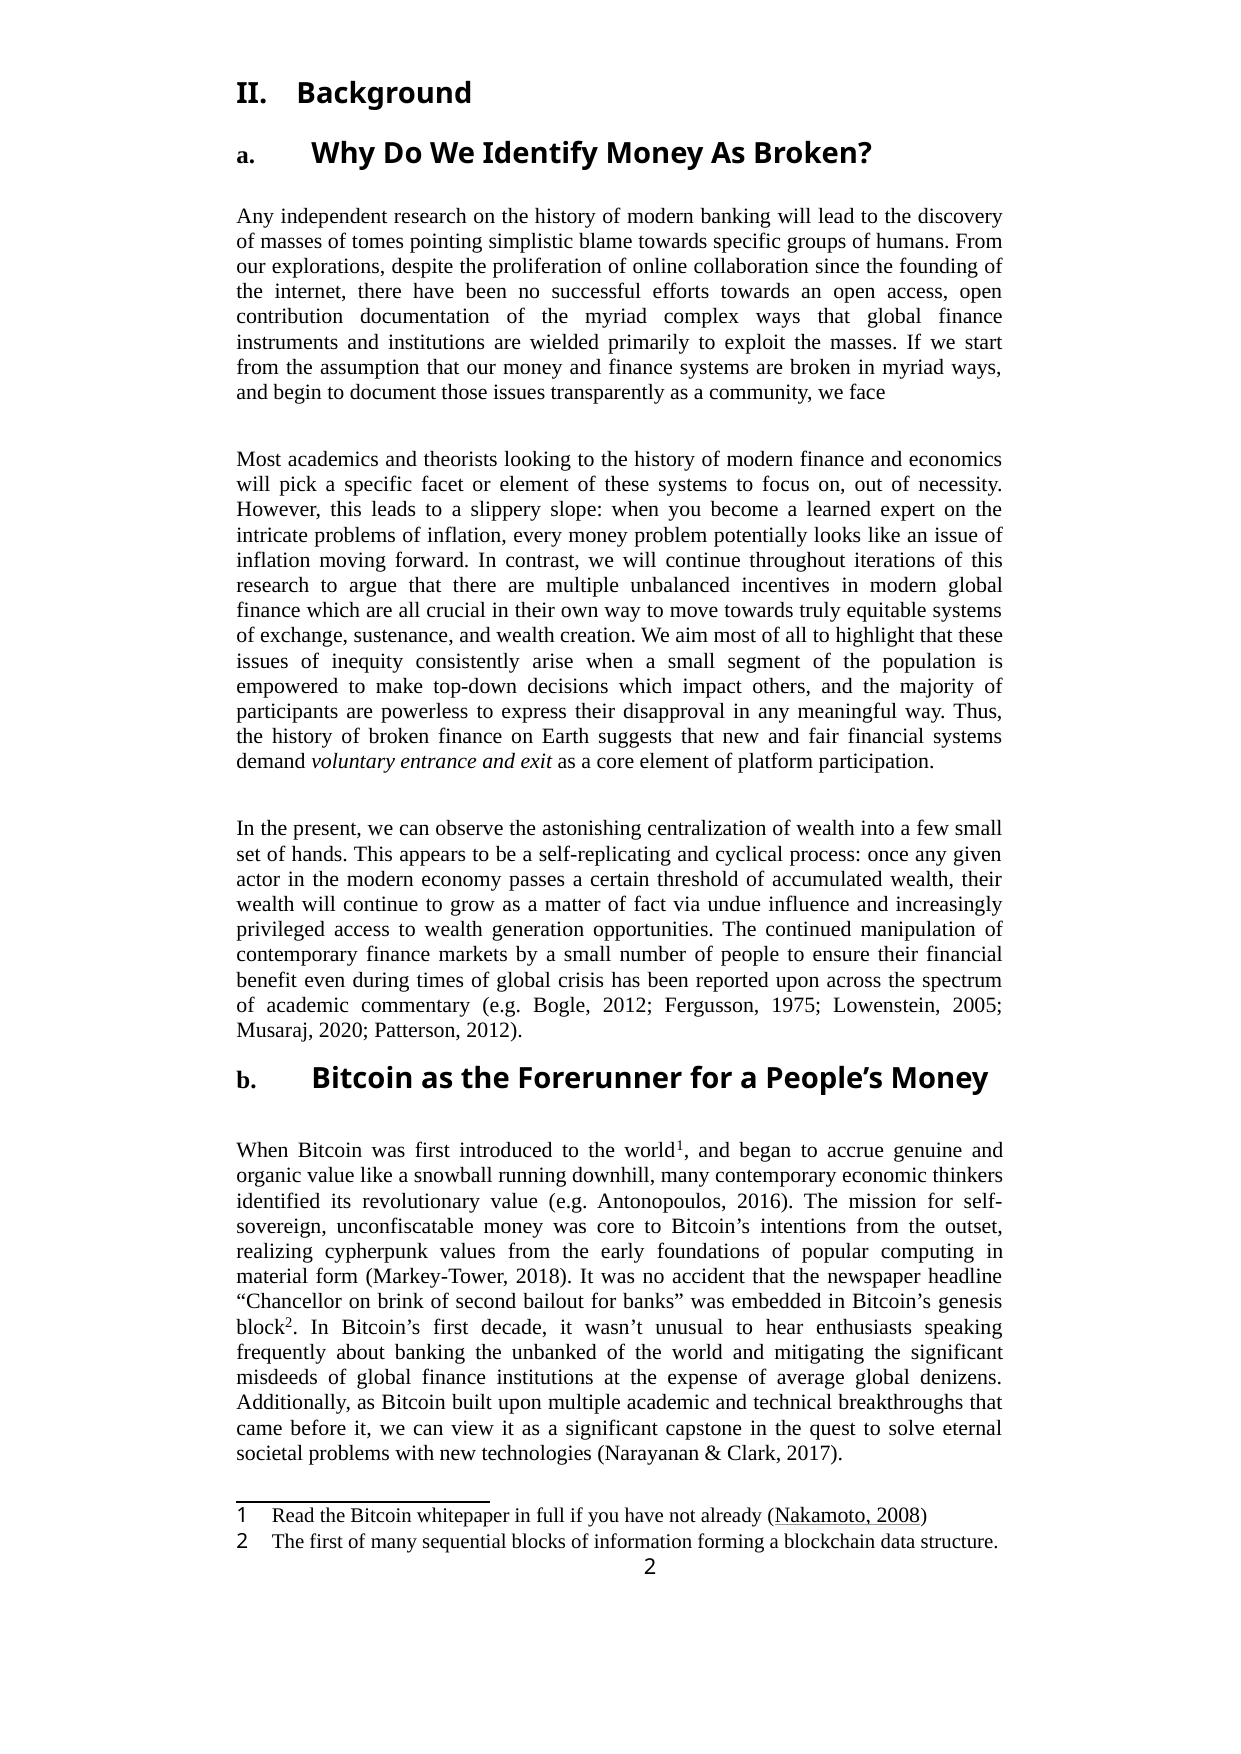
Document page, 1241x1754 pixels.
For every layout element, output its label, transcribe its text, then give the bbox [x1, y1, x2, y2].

text The first of many sequential blocks of information forming a blockchain data structure. [236, 1528, 1004, 1553]
subtitle Background [236, 75, 1004, 111]
text Most academics and theorists looking to the history of modern finance and economics will pick a specific facet or element of these systems to focus on, out of necessity. However, this leads to a slippery slope: when you become a learned expert on the intricate problems of inflation, every money problem potentially looks like an issue of inflation moving forward. In contrast, we will continue throughout iterations of this research to argue that there are multiple unbalanced incentives in modern global finance which are all crucial in their own way to move towards truly equitable systems of exchange, sustenance, and wealth creation. We aim most of all to highlight that these issues of inequity consistently arise when a small segment of the population is empowered to make top-down decisions which impact others, and the majority of participants are powerless to express their disapproval in any meaningful way. Thus, the history of broken finance on Earth suggests that new and fair financial systems demand voluntary entrance and exit as a core element of platform participation. [236, 446, 1004, 774]
subtitle Bitcoin as the Forerunner for a People’s Money [236, 1060, 1004, 1096]
text When Bitcoin was first introduced to the world, and began to accrue genuine and organic value like a snowball running downhill, many contemporary economic thinkers identified its revolutionary value (e.g. Antonopoulos, 2016). The mission for self-sovereign, unconfiscatable money was core to Bitcoin’s intentions from the outset, realizing cypherpunk values from the early foundations of popular computing in material form (Markey-Tower, 2018). It was no accident that the newspaper headline “Chancellor on brink of second bailout for banks” was embedded in Bitcoin’s genesis block. In Bitcoin’s first decade, it wasn’t unusual to hear enthusiasts speaking frequently about banking the unbanked of the world and mitigating the significant misdeeds of global finance institutions at the expense of average global denizens. Additionally, as Bitcoin built upon multiple academic and technical breakthroughs that came before it, we can view it as a significant capstone in the quest to solve eternal societal problems with new technologies (Narayanan & Clark, 2017). [236, 1137, 1004, 1465]
text Any independent research on the history of modern banking will lead to the discovery of masses of tomes pointing simplistic blame towards specific groups of humans. From our explorations, despite the proliferation of online collaboration since the founding of the internet, there have been no successful efforts towards an open access, open contribution documentation of the myriad complex ways that global finance instruments and institutions are wielded primarily to exploit the masses. If we start from the assumption that our money and finance systems are broken in myriad ways, and begin to document those issues transparently as a community, we face [236, 203, 1004, 404]
text Read the Bitcoin whitepaper in full if you have not already (Nakamoto, 2008) [236, 1502, 1004, 1528]
subtitle Why Do We Identify Money As Broken? [236, 135, 1004, 170]
text In the present, we can observe the astonishing centralization of wealth into a few small set of hands. This appears to be a self-replicating and cyclical process: once any given actor in the modern economy passes a certain threshold of accumulated wealth, their wealth will continue to grow as a matter of fact via undue influence and increasingly privileged access to wealth generation opportunities. The continued manipulation of contemporary finance markets by a small number of people to ensure their financial benefit even during times of global crisis has been reported upon across the spectrum of academic commentary (e.g. Bogle, 2012; Fergusson, 1975; Lowenstein, 2005; Musaraj, 2020; Patterson, 2012). [236, 815, 1004, 1042]
